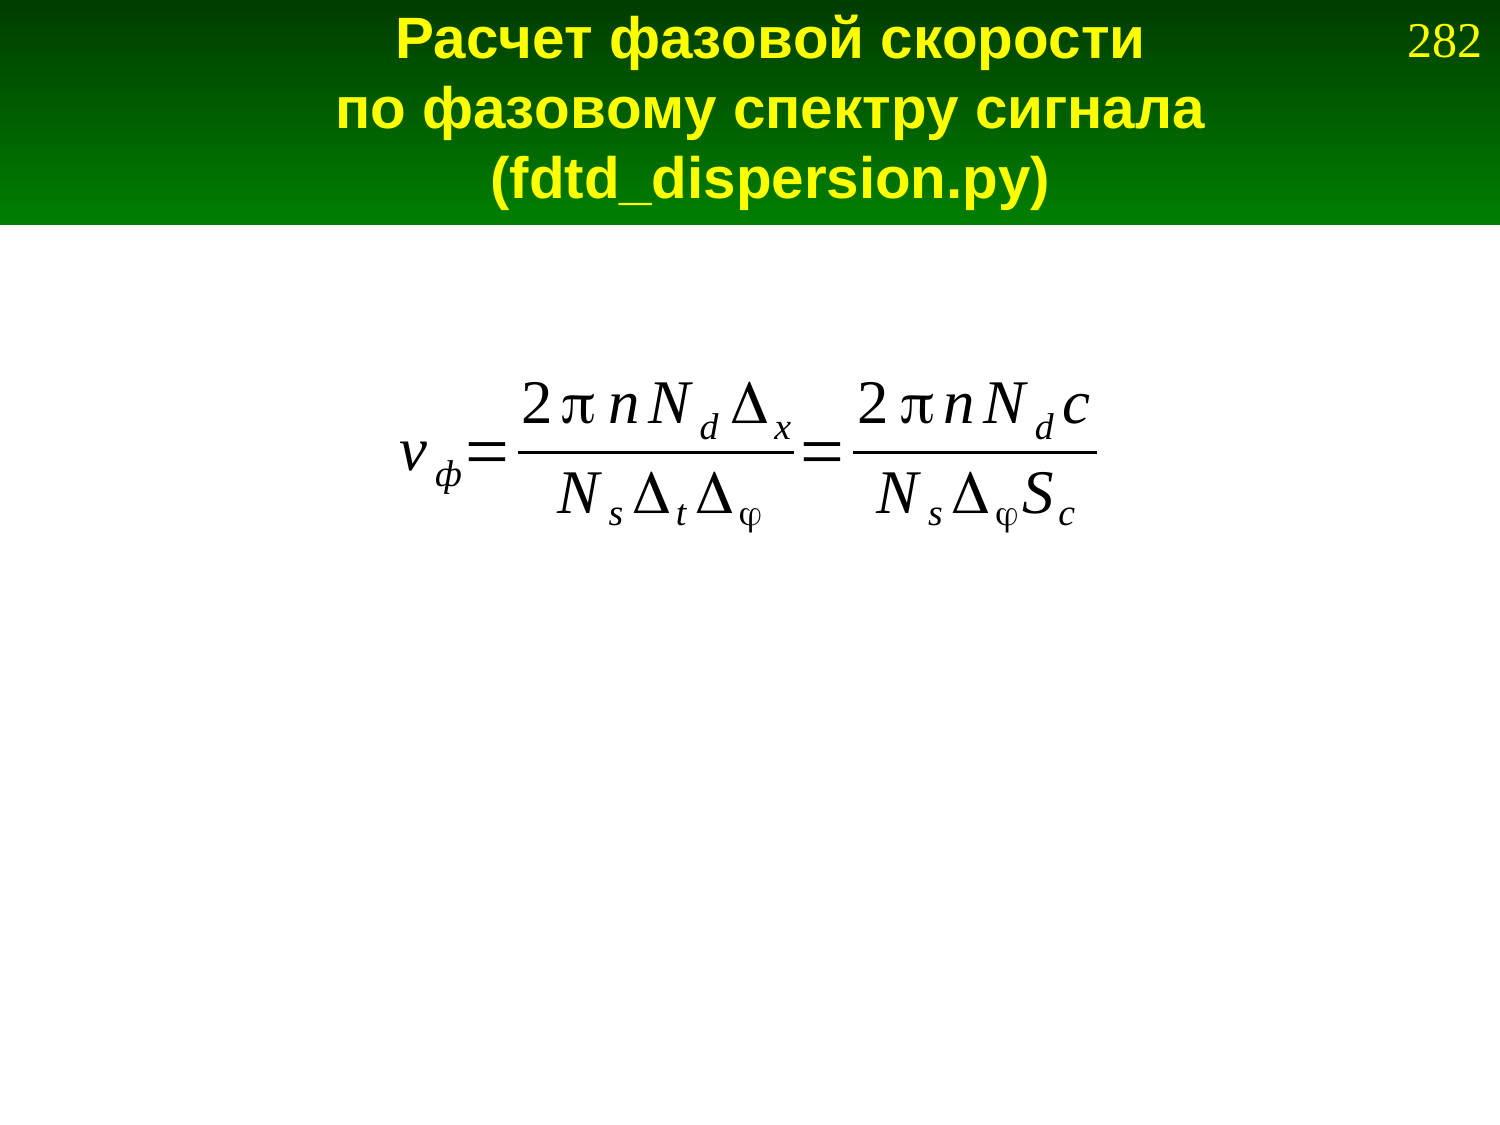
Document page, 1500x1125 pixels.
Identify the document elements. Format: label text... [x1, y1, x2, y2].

chart [383, 369, 1117, 535]
title Расчет фазовой скорости по фазовому спектру сигнала (fdtd_dispersion.py) [100, 0, 1441, 219]
